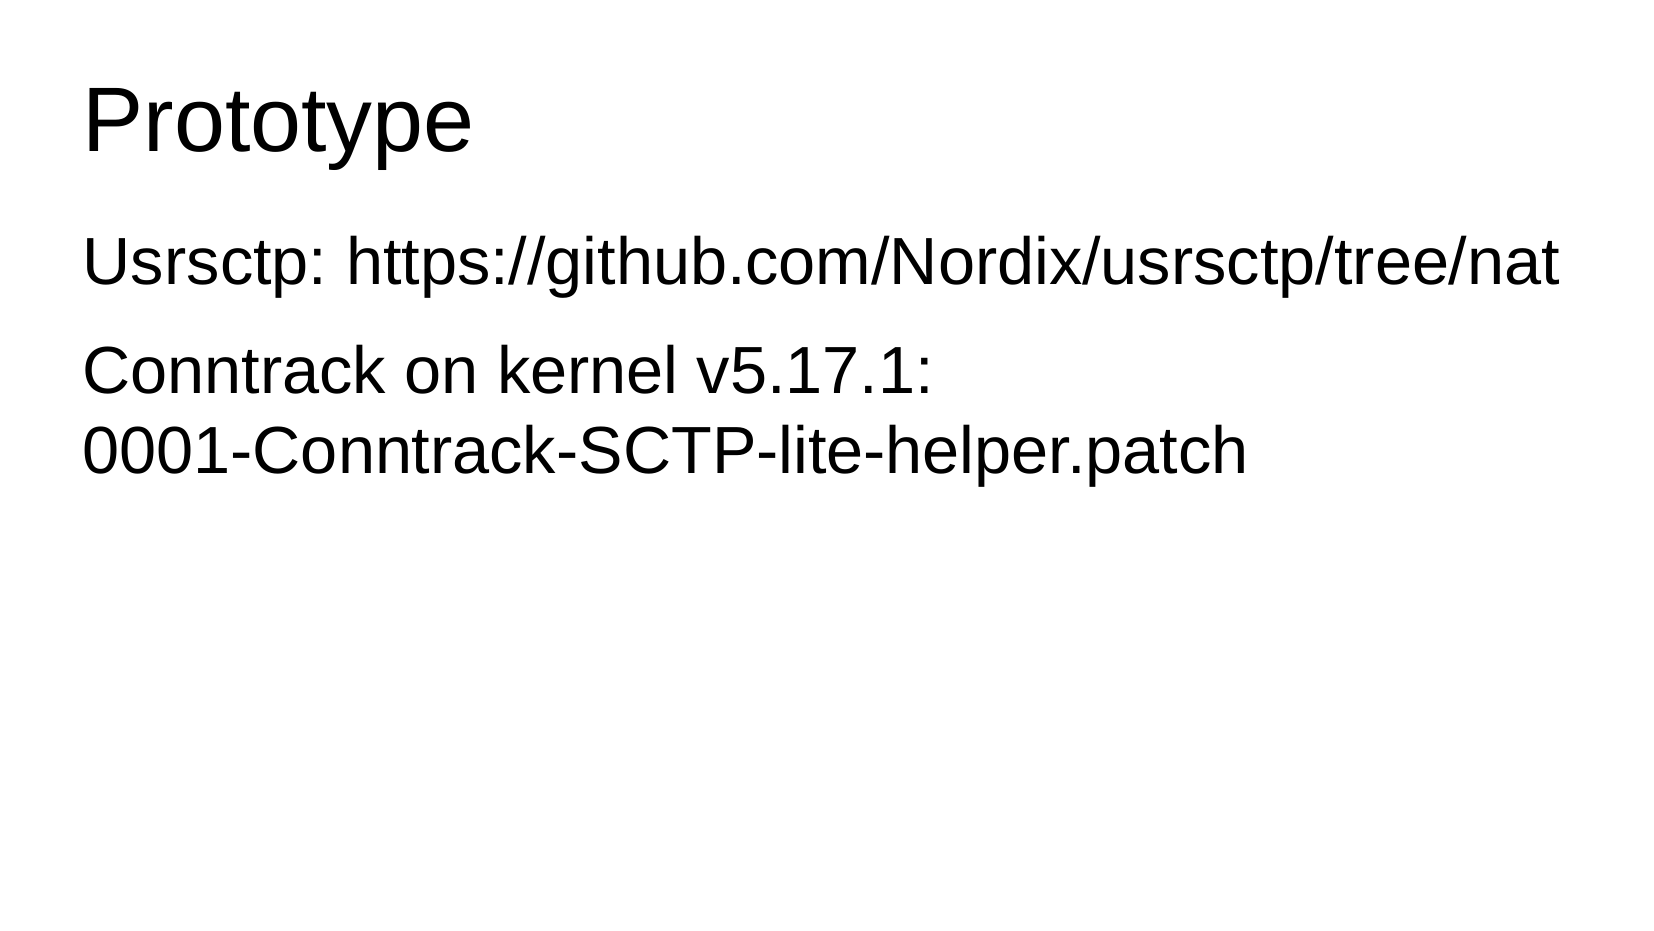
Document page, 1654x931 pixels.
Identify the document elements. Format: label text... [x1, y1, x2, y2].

title Prototype [82, 37, 1571, 193]
list Usrsctp: https://github.com/Nordix/usrsctp/tree/nat Conntrack on kernel v5.17.1: 0001-Conntrack-SCTP-lite-helper.patch [82, 217, 1571, 758]
